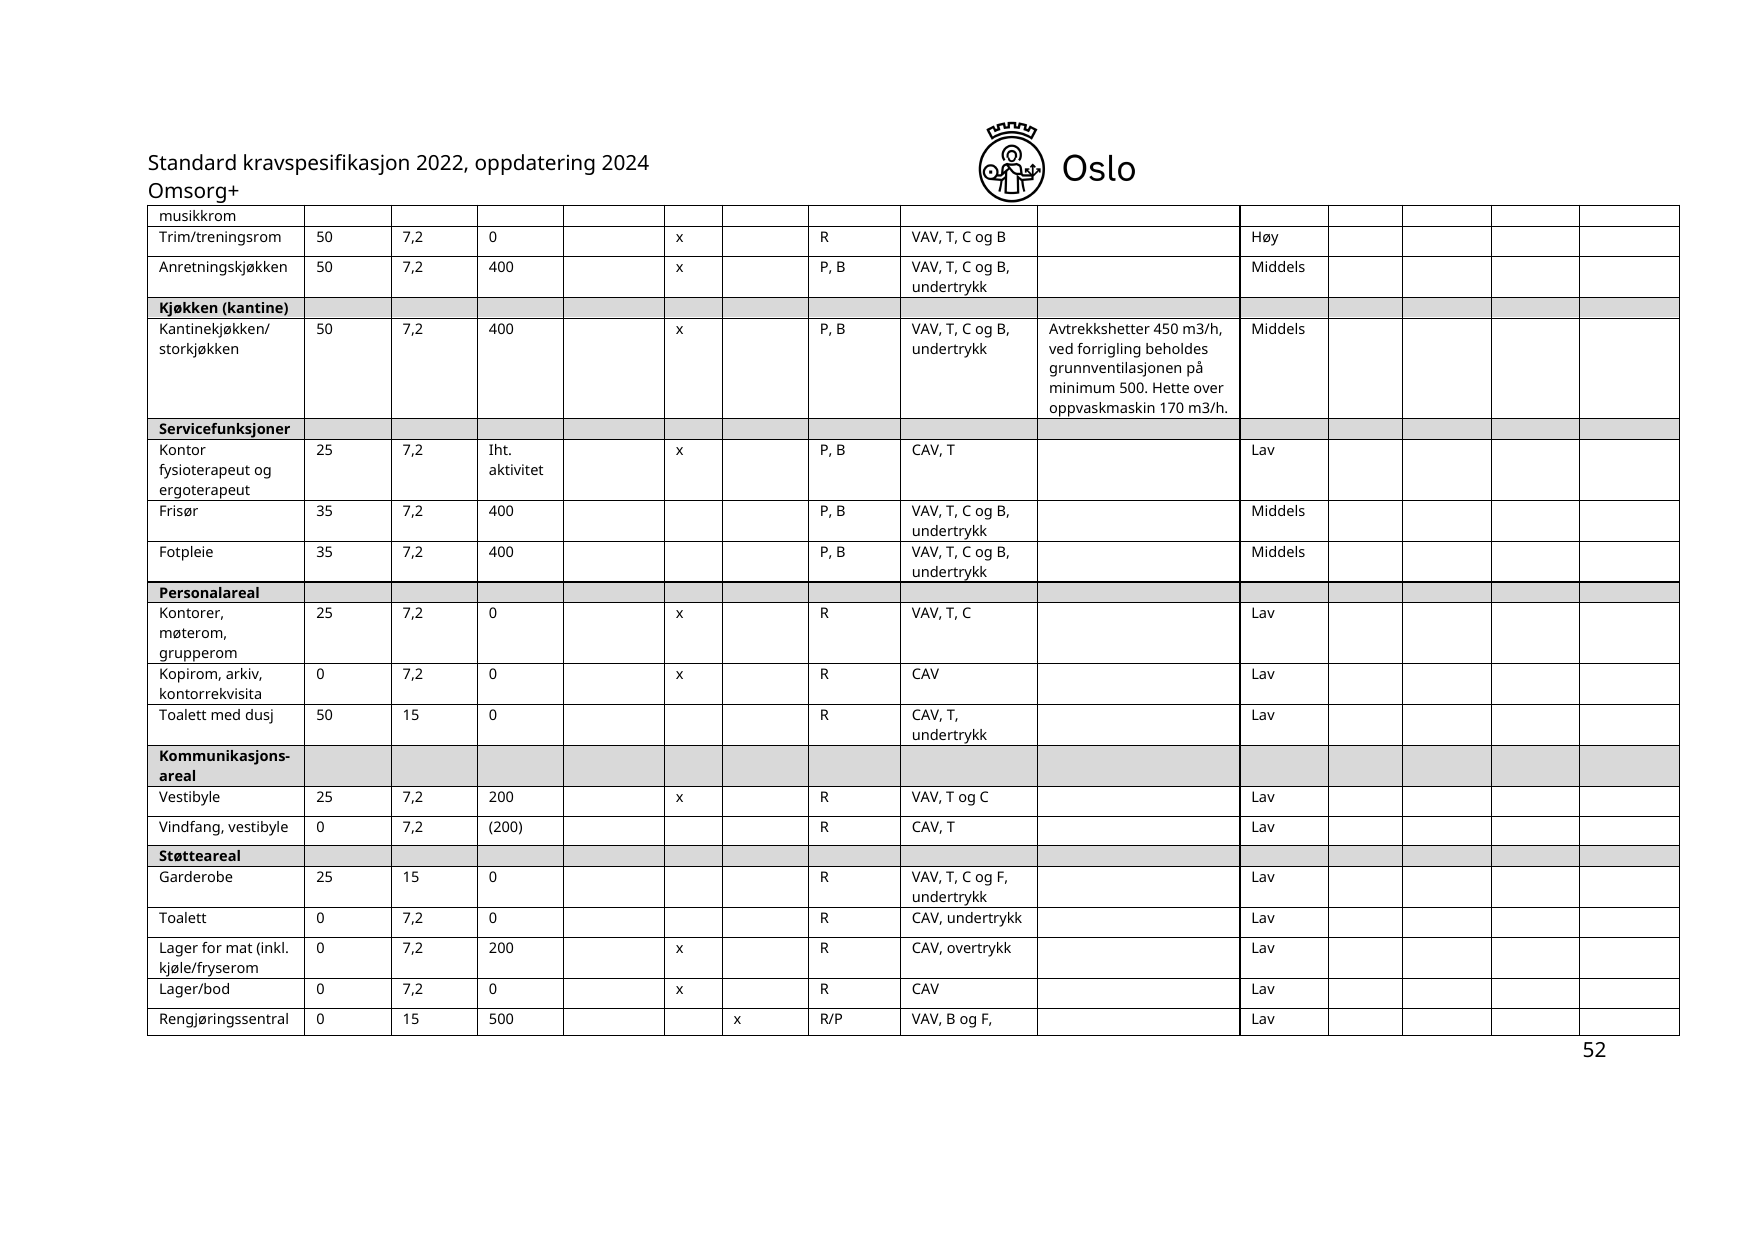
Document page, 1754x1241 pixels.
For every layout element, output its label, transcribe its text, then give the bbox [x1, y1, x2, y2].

table_cell [723, 908, 808, 937]
table_cell 0 [305, 938, 391, 978]
table_cell CAV, undertrykk [901, 908, 1037, 937]
table_cell P, B [809, 501, 900, 541]
table_cell [1403, 298, 1491, 317]
table_cell [1329, 846, 1402, 866]
table_cell [1329, 817, 1402, 845]
table_cell x [665, 603, 722, 663]
table_cell 7,2 [392, 501, 477, 541]
table_cell [1241, 846, 1328, 866]
table_cell 25 [305, 440, 391, 500]
table_cell [1403, 227, 1491, 256]
table_cell [809, 746, 900, 786]
table_cell [665, 501, 722, 541]
table_cell [305, 419, 391, 439]
table_cell 35 [305, 501, 391, 541]
table_cell R [809, 867, 900, 907]
table_cell [564, 298, 664, 317]
table_cell [1329, 319, 1402, 418]
table_cell [1403, 542, 1491, 581]
table_cell 200 [478, 787, 563, 816]
table_cell [564, 867, 664, 907]
table_cell [1038, 298, 1239, 317]
table_cell Lav [1241, 705, 1328, 745]
table_cell [1403, 746, 1491, 786]
table_cell [809, 298, 900, 317]
table_cell 0 [478, 664, 563, 704]
table_cell [809, 846, 900, 866]
table_cell [1492, 298, 1579, 317]
table_cell [1038, 867, 1239, 907]
table_cell 400 [478, 542, 563, 581]
table_cell [1038, 908, 1239, 937]
table_cell 7,2 [392, 979, 477, 1008]
table_cell VAV, T, C og B, undertrykk [901, 257, 1037, 297]
table_cell [564, 846, 664, 866]
table_cell [1492, 257, 1579, 297]
table_cell [1403, 705, 1491, 745]
table_cell 7,2 [392, 908, 477, 937]
table_cell [723, 227, 808, 256]
table_cell 400 [478, 501, 563, 541]
table_cell [901, 206, 1037, 226]
table_cell [564, 938, 664, 978]
table_cell [723, 298, 808, 317]
table_cell [1580, 319, 1679, 418]
table_cell [1329, 979, 1402, 1008]
table_cell 7,2 [392, 664, 477, 704]
table_cell Kontorer, møterom, grupperom [148, 603, 304, 663]
table_cell [1403, 501, 1491, 541]
table_cell [392, 206, 477, 226]
table_cell 0 [478, 867, 563, 907]
table_cell [1403, 1009, 1491, 1034]
table_cell [1038, 1009, 1239, 1034]
table_cell Lav [1241, 817, 1328, 845]
table_cell [392, 746, 477, 786]
table_cell Middels [1241, 501, 1328, 541]
table_cell [723, 817, 808, 845]
table_cell [665, 542, 722, 581]
table_cell [564, 908, 664, 937]
table_cell [723, 419, 808, 439]
table_cell 200 [478, 938, 563, 978]
table_cell 7,2 [392, 938, 477, 978]
table_cell [723, 440, 808, 500]
table_cell R [809, 705, 900, 745]
table_cell 0 [305, 1009, 391, 1034]
table_cell [1038, 817, 1239, 845]
table_cell R/P [809, 1009, 900, 1034]
table_cell [723, 938, 808, 978]
table_cell [392, 846, 477, 866]
table_cell [901, 846, 1037, 866]
table_cell 35 [305, 542, 391, 581]
table_cell 25 [305, 787, 391, 816]
table_cell [723, 542, 808, 581]
table_cell [1241, 298, 1328, 317]
table_cell x [665, 787, 722, 816]
table_cell [1492, 846, 1579, 866]
table_cell VAV, T, C [901, 603, 1037, 663]
table_cell [478, 419, 563, 439]
table_cell [1038, 664, 1239, 704]
table_cell [1329, 542, 1402, 581]
table_cell [564, 603, 664, 663]
table_cell [1492, 746, 1579, 786]
table_cell [564, 227, 664, 256]
table_cell [564, 440, 664, 500]
table_cell [1492, 583, 1579, 602]
table_cell Støtteareal [148, 846, 304, 866]
table_cell [1329, 583, 1402, 602]
table_cell [1329, 1009, 1402, 1034]
table_cell [665, 817, 722, 845]
table_cell 500 [478, 1009, 563, 1034]
table_cell [1403, 846, 1491, 866]
table_cell [564, 979, 664, 1008]
table_cell [723, 206, 808, 226]
table_cell 15 [392, 705, 477, 745]
table_cell [1403, 603, 1491, 663]
table_cell R [809, 227, 900, 256]
table_cell Lav [1241, 603, 1328, 663]
table_cell 400 [478, 319, 563, 418]
table_cell Kommunikasjons-areal [148, 746, 304, 786]
table_cell [1580, 817, 1679, 845]
table_cell [564, 501, 664, 541]
table_cell [665, 867, 722, 907]
table_cell [723, 603, 808, 663]
table_cell Toalett [148, 908, 304, 937]
table_cell [1038, 227, 1239, 256]
table_cell x [665, 440, 722, 500]
table_cell [1580, 867, 1679, 907]
table_cell [665, 705, 722, 745]
table_cell [1492, 1009, 1579, 1034]
table_cell R [809, 787, 900, 816]
table_cell [665, 908, 722, 937]
table_cell x [665, 319, 722, 418]
table_cell [809, 419, 900, 439]
table_cell [1492, 440, 1579, 500]
table_cell [723, 319, 808, 418]
table_cell [564, 664, 664, 704]
table_cell [723, 746, 808, 786]
table_cell Iht. aktivitet [478, 440, 563, 500]
table_cell [1241, 206, 1328, 226]
table_cell VAV, T, C og B, undertrykk [901, 319, 1037, 418]
table_cell [564, 542, 664, 581]
table_cell [564, 746, 664, 786]
table_cell [1492, 603, 1579, 663]
table_cell [1038, 440, 1239, 500]
table_cell [1492, 979, 1579, 1008]
table_cell 0 [478, 227, 563, 256]
table_cell x [665, 979, 722, 1008]
table_cell [1492, 501, 1579, 541]
table_cell Fotpleie [148, 542, 304, 581]
table_cell [1403, 938, 1491, 978]
table_cell [723, 867, 808, 907]
table_cell x [665, 664, 722, 704]
table_cell 7,2 [392, 787, 477, 816]
table_cell [1038, 705, 1239, 745]
table_cell [305, 846, 391, 866]
table_cell [1492, 908, 1579, 937]
table_cell R [809, 603, 900, 663]
table_cell [305, 298, 391, 317]
table_cell P, B [809, 257, 900, 297]
table_cell Lav [1241, 979, 1328, 1008]
table_cell [1038, 938, 1239, 978]
table_cell 50 [305, 227, 391, 256]
table_cell Frisør [148, 501, 304, 541]
table_cell [1580, 227, 1679, 256]
table_cell [478, 583, 563, 602]
table_cell [478, 746, 563, 786]
table_cell [1403, 583, 1491, 602]
table_cell [1329, 603, 1402, 663]
table_cell 25 [305, 603, 391, 663]
table_cell [901, 298, 1037, 317]
table_cell 0 [305, 979, 391, 1008]
table_cell VAV, T og C [901, 787, 1037, 816]
table_cell Rengjøringssentral [148, 1009, 304, 1034]
table_cell [478, 298, 563, 317]
table_cell 50 [305, 257, 391, 297]
table_cell [1403, 664, 1491, 704]
table_cell [564, 1009, 664, 1034]
table_cell Garderobe [148, 867, 304, 907]
table_cell [1580, 440, 1679, 500]
table_cell musikkrom [148, 206, 304, 226]
table_cell [1329, 257, 1402, 297]
table_cell CAV, overtrykk [901, 938, 1037, 978]
table_cell [723, 583, 808, 602]
table_cell 7,2 [392, 603, 477, 663]
table_cell [1580, 846, 1679, 866]
table_cell [1492, 867, 1579, 907]
table_cell 50 [305, 319, 391, 418]
table_cell 0 [478, 979, 563, 1008]
table_cell [1403, 440, 1491, 500]
table_cell [1580, 419, 1679, 439]
table_cell [1241, 746, 1328, 786]
table_cell 7,2 [392, 440, 477, 500]
table_cell [723, 979, 808, 1008]
table_cell [1329, 227, 1402, 256]
table_cell [1580, 705, 1679, 745]
table_cell [665, 746, 722, 786]
table_cell 50 [305, 705, 391, 745]
table_cell [564, 817, 664, 845]
table_cell [1329, 938, 1402, 978]
table_cell [1329, 501, 1402, 541]
table_cell 15 [392, 1009, 477, 1034]
table_cell [392, 419, 477, 439]
table_cell 0 [305, 664, 391, 704]
table_cell VAV, T, C og B, undertrykk [901, 501, 1037, 541]
table_cell [1580, 257, 1679, 297]
table_cell [1580, 501, 1679, 541]
table_cell Toalett med dusj [148, 705, 304, 745]
table_cell [1038, 603, 1239, 663]
table_cell [1329, 206, 1402, 226]
table_cell Lav [1241, 787, 1328, 816]
table_cell [478, 206, 563, 226]
table_cell 0 [478, 705, 563, 745]
table_cell [1492, 664, 1579, 704]
table_cell [564, 787, 664, 816]
table_cell R [809, 664, 900, 704]
table_cell Vestibyle [148, 787, 304, 816]
table_cell 7,2 [392, 319, 477, 418]
table_cell [1329, 298, 1402, 317]
table_cell CAV, T [901, 440, 1037, 500]
table_cell Anretningskjøkken [148, 257, 304, 297]
table_cell Kjøkken (kantine) [148, 298, 304, 317]
table_cell Middels [1241, 257, 1328, 297]
table_cell [1403, 206, 1491, 226]
table_cell VAV, B og F, [901, 1009, 1037, 1034]
table_cell (200) [478, 817, 563, 845]
table_cell VAV, T, C og B [901, 227, 1037, 256]
table_cell [564, 583, 664, 602]
table_cell [1403, 787, 1491, 816]
table_cell [1403, 257, 1491, 297]
table_cell [392, 298, 477, 317]
table_cell [1580, 664, 1679, 704]
table_cell [723, 501, 808, 541]
table_cell [1329, 787, 1402, 816]
table_cell [1329, 746, 1402, 786]
table_cell CAV [901, 664, 1037, 704]
table_cell x [665, 227, 722, 256]
table_cell [564, 705, 664, 745]
table_cell Lager for mat (inkl. kjøle/fryserom [148, 938, 304, 978]
table_cell P, B [809, 542, 900, 581]
table_cell [564, 319, 664, 418]
table_cell [723, 257, 808, 297]
table_cell R [809, 938, 900, 978]
table_cell [1329, 705, 1402, 745]
table_cell [901, 419, 1037, 439]
table_cell Lav [1241, 938, 1328, 978]
table_cell [1038, 846, 1239, 866]
table_cell [392, 583, 477, 602]
table_cell [1492, 319, 1579, 418]
table_cell Trim/treningsrom [148, 227, 304, 256]
table_cell [665, 583, 722, 602]
table_cell 7,2 [392, 542, 477, 581]
table_cell [1580, 938, 1679, 978]
table_cell [1580, 583, 1679, 602]
table_cell [1492, 787, 1579, 816]
table_cell [1403, 867, 1491, 907]
table_cell 0 [305, 908, 391, 937]
table_cell Lav [1241, 867, 1328, 907]
table_cell [1038, 419, 1239, 439]
table_cell [1580, 1009, 1679, 1034]
table_cell x [723, 1009, 808, 1034]
table_cell [564, 257, 664, 297]
table_cell [901, 583, 1037, 602]
table_cell [1329, 908, 1402, 937]
table_cell [723, 787, 808, 816]
table_cell [665, 298, 722, 317]
table_cell [1329, 867, 1402, 907]
table_cell VAV, T, C og F, undertrykk [901, 867, 1037, 907]
table_cell P, B [809, 440, 900, 500]
table_cell 7,2 [392, 817, 477, 845]
table_cell [1038, 583, 1239, 602]
table_cell [665, 419, 722, 439]
table_cell x [665, 257, 722, 297]
table_cell [1038, 206, 1239, 226]
table_cell P, B [809, 319, 900, 418]
table_cell [1038, 257, 1239, 297]
table_cell Middels [1241, 319, 1328, 418]
table_cell [1403, 817, 1491, 845]
table_cell [665, 846, 722, 866]
table_cell Høy [1241, 227, 1328, 256]
table_cell [1580, 979, 1679, 1008]
table_cell Vindfang, vestibyle [148, 817, 304, 845]
table_cell [1038, 501, 1239, 541]
table_cell [478, 846, 563, 866]
table_cell [1403, 979, 1491, 1008]
table_cell Personalareal [148, 583, 304, 602]
table_cell [809, 206, 900, 226]
table_cell 25 [305, 867, 391, 907]
table_cell [1403, 908, 1491, 937]
table_cell Avtrekkshetter 450 m3/h, ved forrigling beholdes grunnventilasjonen på minimum 500. Hette over oppvaskmaskin 170 m3/h. [1038, 319, 1239, 418]
table_cell [1038, 542, 1239, 581]
table_cell Lav [1241, 908, 1328, 937]
table_cell [1492, 705, 1579, 745]
table_cell [1580, 787, 1679, 816]
table_cell [1492, 227, 1579, 256]
table_cell [1580, 542, 1679, 581]
table_cell [1492, 419, 1579, 439]
table_cell 7,2 [392, 227, 477, 256]
table_cell [723, 846, 808, 866]
table_cell [1492, 542, 1579, 581]
table_cell [665, 1009, 722, 1034]
table_cell CAV, T [901, 817, 1037, 845]
table_cell R [809, 908, 900, 937]
table_cell [305, 746, 391, 786]
table_cell [305, 583, 391, 602]
table_cell [1492, 206, 1579, 226]
table_cell [305, 206, 391, 226]
table_cell [564, 206, 664, 226]
table_cell 400 [478, 257, 563, 297]
table_cell [1241, 583, 1328, 602]
table_cell CAV, T, undertrykk [901, 705, 1037, 745]
table_cell [1580, 603, 1679, 663]
table_cell [1580, 298, 1679, 317]
table_cell Middels [1241, 542, 1328, 581]
table_cell Kontor fysioterapeut og ergoterapeut [148, 440, 304, 500]
table_cell Lav [1241, 440, 1328, 500]
table_cell R [809, 817, 900, 845]
table_cell [901, 746, 1037, 786]
table_cell 15 [392, 867, 477, 907]
table_cell [665, 206, 722, 226]
table_cell 0 [305, 817, 391, 845]
table_cell x [665, 938, 722, 978]
table_cell [1329, 440, 1402, 500]
table_cell [564, 419, 664, 439]
table_cell VAV, T, C og B, undertrykk [901, 542, 1037, 581]
table_cell [1038, 746, 1239, 786]
table_cell [1580, 746, 1679, 786]
table_cell Kopirom, arkiv, kontorrekvisita [148, 664, 304, 704]
table_cell [1492, 817, 1579, 845]
table_cell [1038, 787, 1239, 816]
table_cell Lager/bod [148, 979, 304, 1008]
table_cell [1580, 908, 1679, 937]
table_cell [1403, 319, 1491, 418]
table_cell 0 [478, 603, 563, 663]
table_cell Lav [1241, 1009, 1328, 1034]
table_cell [723, 664, 808, 704]
table_cell 0 [478, 908, 563, 937]
table_cell [1241, 419, 1328, 439]
table_cell [1492, 938, 1579, 978]
table_cell Servicefunksjoner [148, 419, 304, 439]
table_cell Lav [1241, 664, 1328, 704]
table_cell [1329, 419, 1402, 439]
table_cell [1038, 979, 1239, 1008]
table_cell [723, 705, 808, 745]
table_cell [809, 583, 900, 602]
table_cell 7,2 [392, 257, 477, 297]
table_cell R [809, 979, 900, 1008]
table_cell Kantinekjøkken/storkjøkken [148, 319, 304, 418]
table_cell [1329, 664, 1402, 704]
table_cell [1403, 419, 1491, 439]
table_cell [1580, 206, 1679, 226]
table_cell CAV [901, 979, 1037, 1008]
